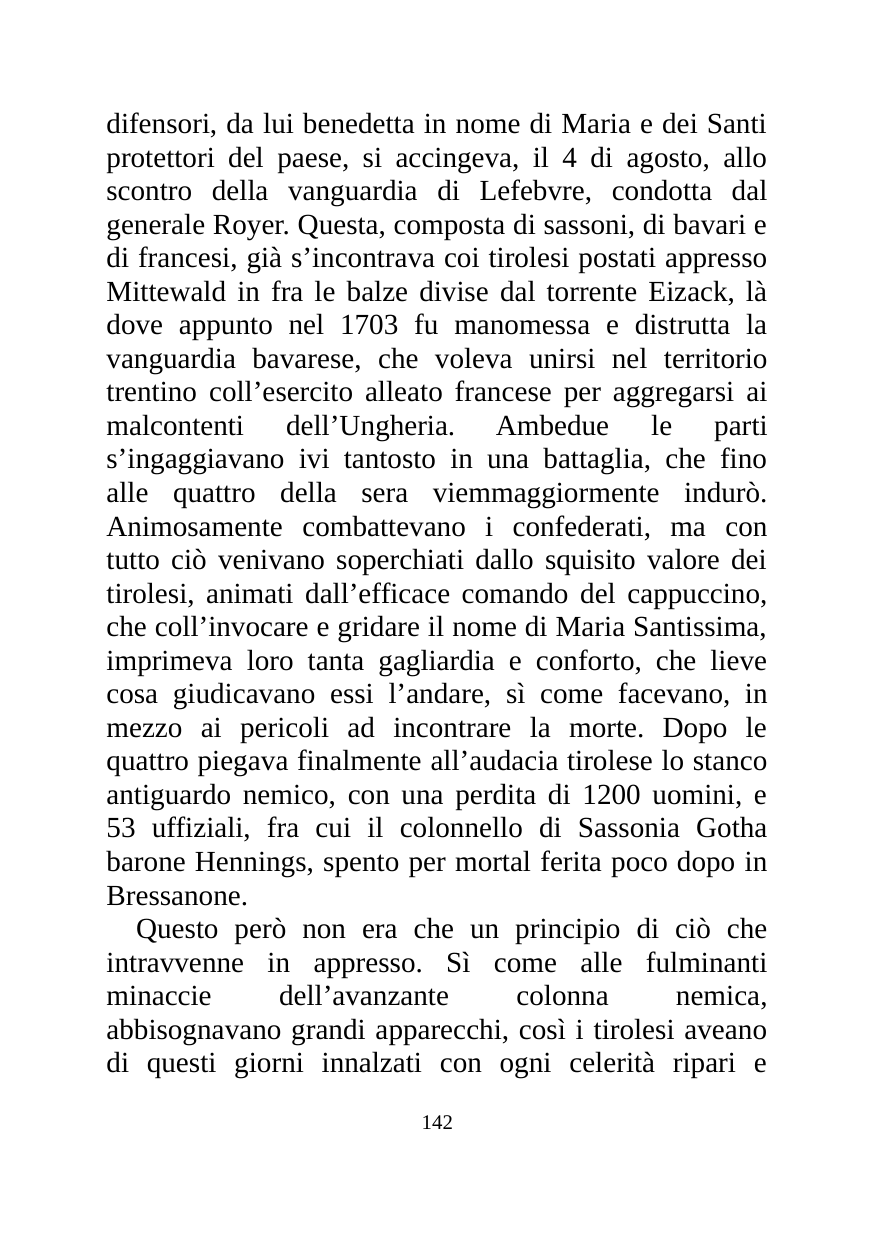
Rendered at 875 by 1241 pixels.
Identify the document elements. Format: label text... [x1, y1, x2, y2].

text difensori, da lui benedetta in nome di Maria e dei Santi protettori del paese, si accingeva, il 4 di agosto, allo scontro della vanguardia di Lefebvre, condotta dal generale Royer. Questa, composta di sassoni, di bavari e di francesi, già s’incontrava coi tirolesi postati appresso Mittewald in fra le balze divise dal torrente Eizack, là dove appunto nel 1703 fu manomessa e distrutta la vanguardia bavarese, che voleva unirsi nel territorio trentino coll’esercito alleato francese per aggregarsi ai malcontenti dell’Ungheria. Ambedue le parti s’ingaggiavano ivi tantosto in una battaglia, che fino alle quattro della sera viemmaggiormente indurò. Animosamente combattevano i confederati, ma con tutto ciò venivano soperchiati dallo squisito valore dei tirolesi, animati dall’efficace comando del cappuccino, che coll’invocare e gridare il nome di Maria Santissima, imprimeva loro tanta gagliardia e conforto, che lieve cosa giudicavano essi l’andare, sì come facevano, in mezzo ai pericoli ad incontrare la morte. Dopo le quattro piegava finalmente all’audacia tirolese lo stanco antiguardo nemico, con una perdita di 1200 uomini, e 53 uffiziali, fra cui il colonnello di Sassonia Gotha barone Hennings, spento per mortal ferita poco dopo in Bressanone. [106, 106, 768, 911]
text Questo però non era che un principio di ciò che intravvenne in appresso. Sì come alle fulminanti minaccie dell’avanzante colonna nemica, abbisognavano grandi apparecchi, così i tirolesi aveano di questi giorni innalzati con ogni celerità ripari e [106, 911, 768, 1079]
